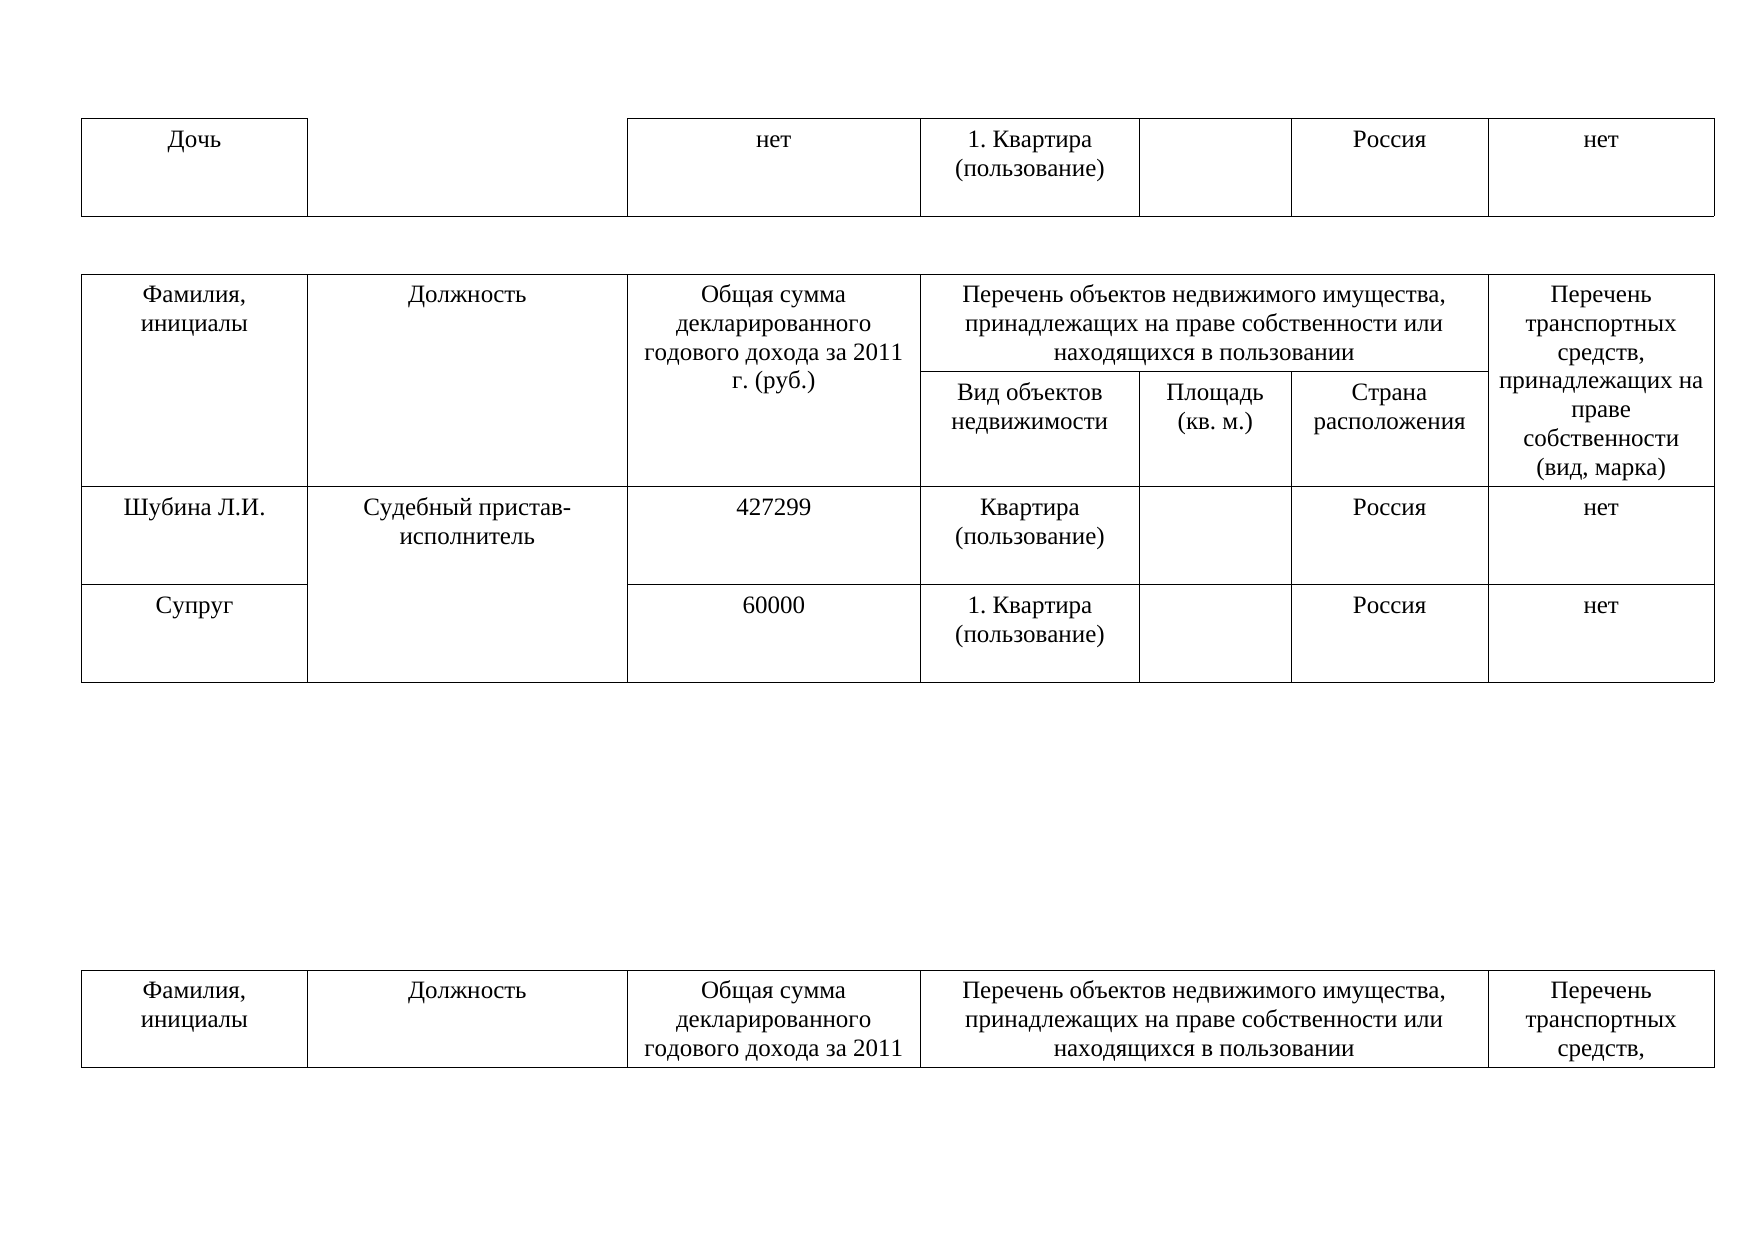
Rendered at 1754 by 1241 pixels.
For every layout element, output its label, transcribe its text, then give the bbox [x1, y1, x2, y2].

table_cell нет [1489, 487, 1714, 584]
table_cell Судебный пристав-исполнитель [308, 487, 627, 682]
table_cell Россия [1292, 487, 1488, 584]
table_cell [308, 118, 627, 216]
table_cell Квартира (пользование) [921, 487, 1139, 584]
table_cell 1. Квартира (пользование) [921, 119, 1139, 216]
table_cell [1140, 585, 1291, 682]
table_cell нет [1489, 585, 1714, 682]
table_header Общая сумма декларированного годового дохода за 2011 г. (руб.) [628, 275, 920, 486]
table_cell Площадь (кв. м.) [1140, 372, 1291, 486]
table_header Перечень объектов недвижимого имущества, принадлежащих на праве собственности или находящихся в пользовании [921, 971, 1488, 1067]
table_header Должность [308, 275, 627, 486]
table_header Перечень транспортных средств, [1489, 971, 1714, 1067]
table_header Фамилия, инициалы [82, 971, 307, 1067]
table_cell Супруг [82, 585, 307, 682]
table_cell нет [628, 119, 920, 216]
table_cell Вид объектов недвижимости [921, 372, 1139, 486]
table_cell [1140, 487, 1291, 584]
table_cell Россия [1292, 585, 1488, 682]
table_cell Россия [1292, 119, 1488, 216]
table_cell [1140, 119, 1291, 216]
table_cell Шубина Л.И. [82, 487, 307, 584]
table_header Общая сумма декларированного годового дохода за 2011 [628, 971, 920, 1067]
table_header Перечень транспортных средств, принадлежащих на праве собственности (вид, марка) [1489, 275, 1714, 486]
table_cell 1. Квартира (пользование) [921, 585, 1139, 682]
table_header Должность [308, 971, 627, 1067]
table_header Перечень объектов недвижимого имущества, принадлежащих на праве собственности или находящихся в пользовании [921, 275, 1488, 371]
table_header Фамилия, инициалы [82, 275, 307, 486]
table_cell Дочь [82, 119, 307, 216]
table_cell 60000 [628, 585, 920, 682]
table_cell 427299 [628, 487, 920, 584]
table_cell нет [1489, 119, 1714, 216]
table_cell Страна расположения [1292, 372, 1488, 486]
